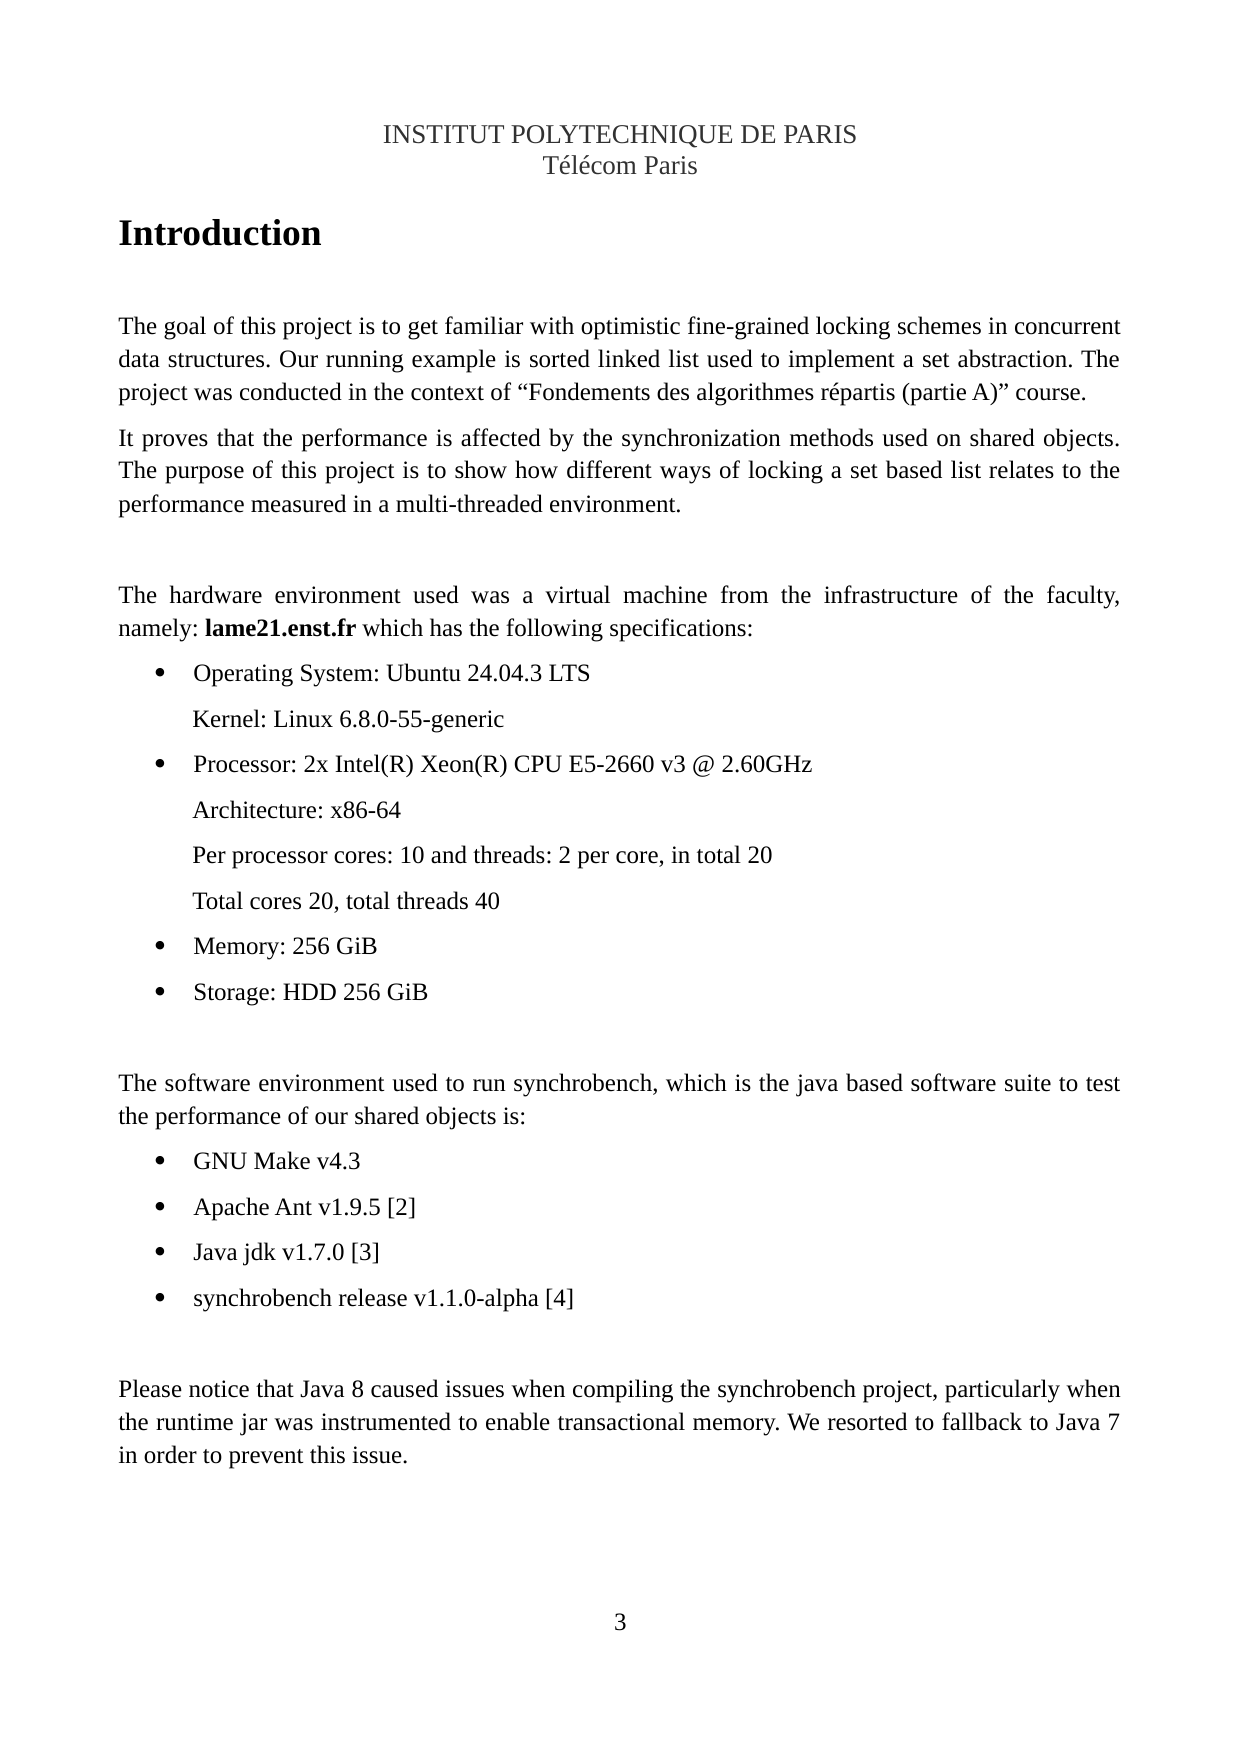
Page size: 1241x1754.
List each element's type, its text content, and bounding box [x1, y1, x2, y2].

subtitle Introduction [118, 210, 1122, 253]
text The hardware environment used was a virtual machine from the infrastructure of the faculty, namely: lame21.enst.fr which has the following specifications: [118, 580, 1122, 641]
list Java jdk v1.7.0 [3] [156, 1237, 1122, 1266]
text Total cores 20, total threads 40 [118, 886, 1122, 914]
text Kernel: Linux 6.8.0-55-generic [118, 704, 1122, 732]
list Processor: 2x Intel(R) Xeon(R) CPU E5-2660 v3 @ 2.60GHz [156, 749, 1122, 778]
text The software environment used to run synchrobench, which is the java based software suite to test the performance of our shared objects is: [118, 1068, 1122, 1130]
list Operating System: Ubuntu 24.04.3 LTS [156, 658, 1122, 687]
text It proves that the performance is affected by the synchronization methods used on shared objects. The purpose of this project is to show how different ways of locking a set based list relates to the performance measured in a multi-threaded environment. [118, 423, 1122, 517]
list Memory: 256 GiB [156, 931, 1122, 960]
list synchrobench release v1.1.0-alpha [4] [156, 1283, 1122, 1312]
text Architecture: x86-64 [118, 795, 1122, 823]
list Storage: HDD 256 GiB [156, 977, 1122, 1006]
text Per processor cores: 10 and threads: 2 per core, in total 20 [118, 840, 1122, 869]
list Apache Ant v1.9.5 [2] [156, 1192, 1122, 1221]
text The goal of this project is to get familiar with optimistic fine-grained locking schemes in concurrent data structures. Our running example is sorted linked list used to implement a set abstraction. The project was conducted in the context of “Fondements des algorithmes répartis (partie A)” course. [118, 311, 1122, 406]
list GNU Make v4.3 [156, 1146, 1122, 1175]
text Please notice that Java 8 caused issues when compiling the synchrobench project, particularly when the runtime jar was instrumented to enable transactional memory. We resorted to fallback to Java 7 in order to prevent this issue. [118, 1374, 1122, 1469]
